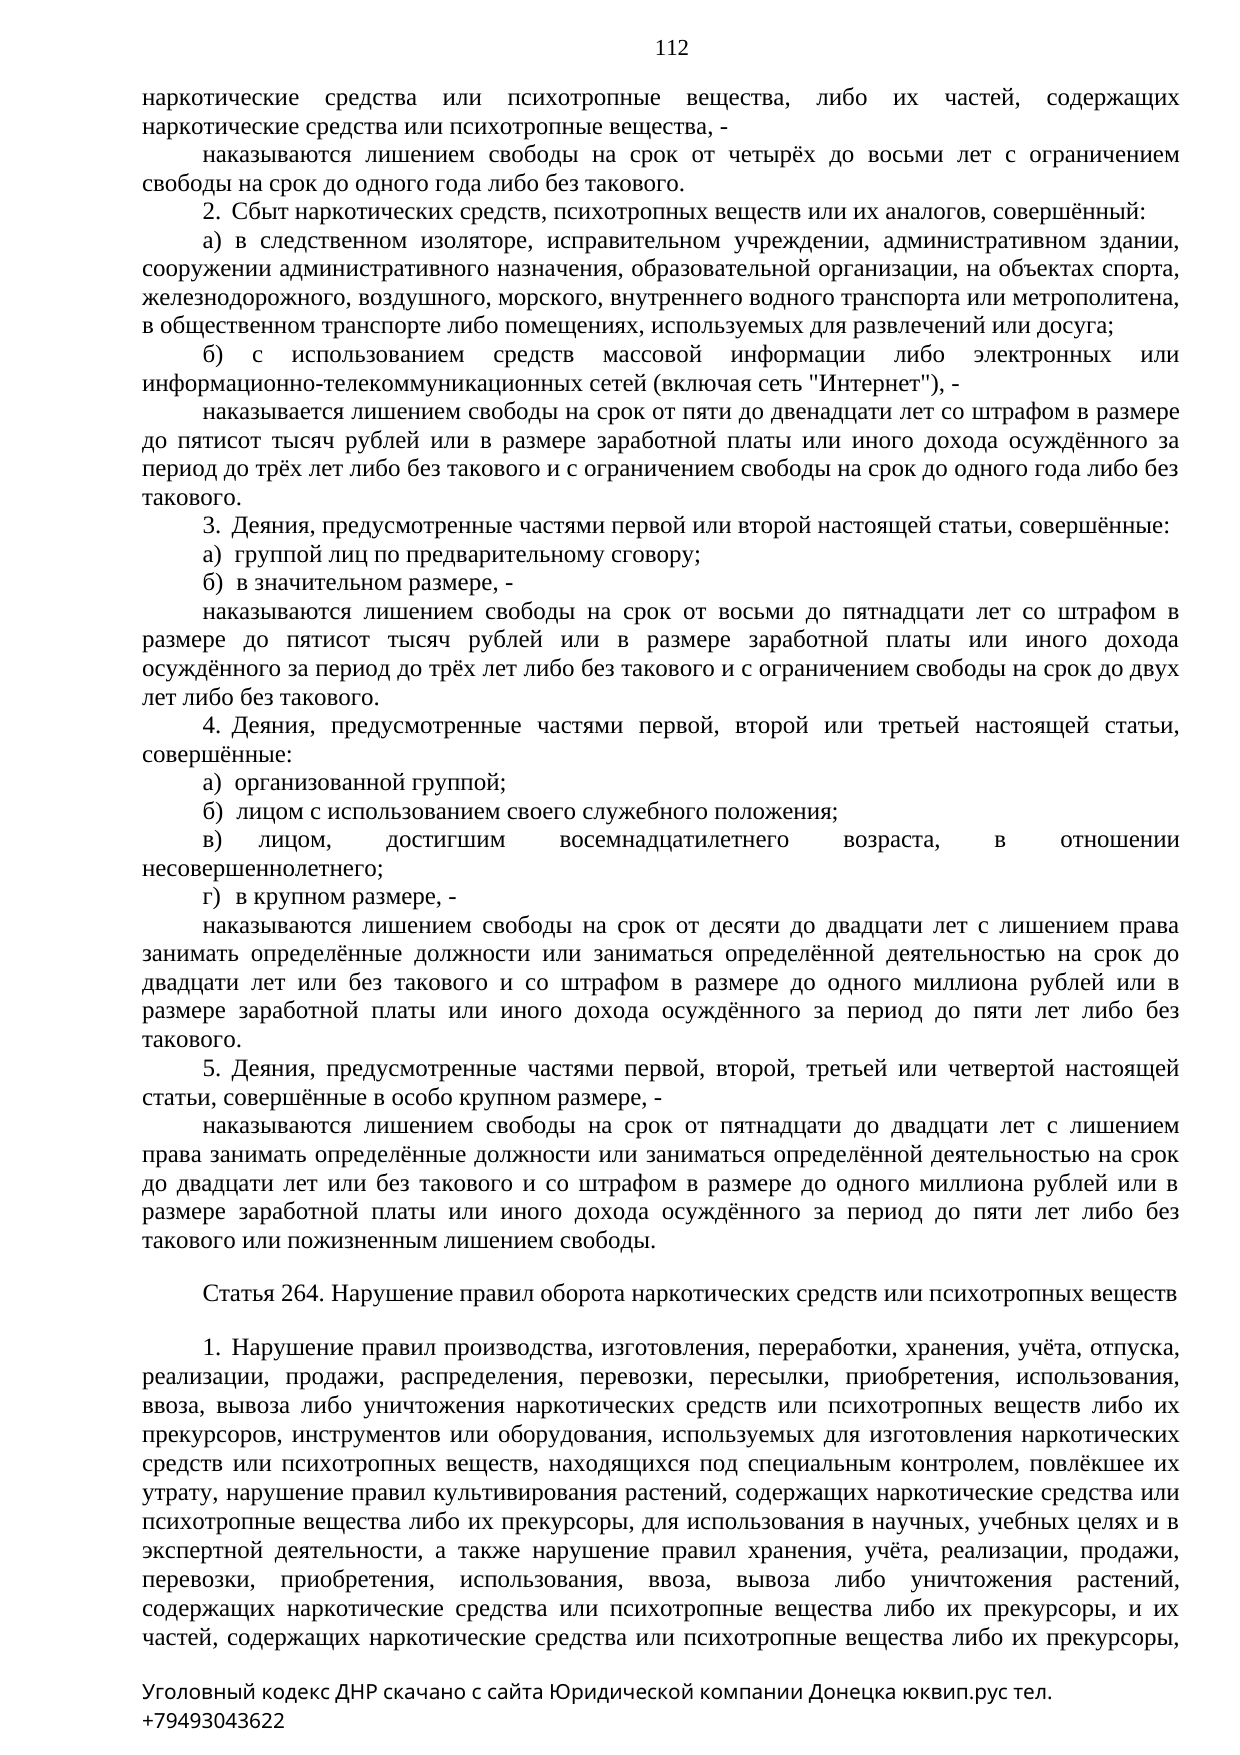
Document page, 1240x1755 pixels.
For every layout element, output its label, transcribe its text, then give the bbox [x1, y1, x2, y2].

list Сбыт наркотических средств, психотропных веществ или их аналогов, совершённый: [142, 197, 1181, 225]
text Статья 264. Нарушение правил оборота наркотических средств или психотропных веществ [142, 1278, 1181, 1307]
text б) с использованием средств массовой информации либо электронных или информационно-телекоммуникационных сетей (включая сеть "Интернет"), - [142, 339, 1181, 397]
text наказываются лишением свободы на срок от четырёх до восьми лет с ограничением свободы на срок до одного года либо без такового. [142, 140, 1181, 197]
list Деяния, предусмотренные частями первой или второй настоящей статьи, совершённые: [142, 511, 1181, 539]
list наркотические средства или психотропные вещества, либо их частей, содержащих наркотические средства или психотропные вещества, - [142, 83, 1181, 140]
text б) в значительном размере, - [142, 568, 1181, 596]
text наказываются лишением свободы на срок от восьми до пятнадцати лет со штрафом в размере до пятисот тысяч рублей или в размере заработной платы или иного дохода осуждённого за период до трёх лет либо без такового и с ограничением свободы на срок до двух лет либо без такового. [142, 596, 1181, 711]
text а) группой лиц по предварительному сговору; [142, 539, 1181, 568]
list Деяния, предусмотренные частями первой, второй, третьей или четвертой настоящей статьи, совершённые в особо крупном размере, - [142, 1053, 1181, 1111]
list Деяния, предусмотренные частями первой, второй или третьей настоящей статьи, совершённые: [142, 711, 1181, 768]
text в) лицом, достигшим восемнадцатилетнего возраста, в отношении несовершеннолетнего; [142, 825, 1181, 882]
list Нарушение правил производства, изготовления, переработки, хранения, учёта, отпуска, реализации, продажи, распределения, перевозки, пересылки, приобретения, использования, ввоза, вывоза либо уничтожения наркотических средств или психотропных веществ либо их прекурсоров, инструментов или оборудования, используемых для изготовления наркотических средств или психотропных веществ, находящихся под специальным контролем, повлёкшее их утрату, нарушение правил культивирования растений, содержащих наркотические средства или психотропные вещества либо их прекурсоры, для использования в научных, учебных целях и в экспертной деятельности, а также нарушение правил хранения, учёта, реализации, продажи, перевозки, приобретения, использования, ввоза, вывоза либо уничтожения растений, содержащих наркотические средства или психотропные вещества либо их прекурсоры, и их частей, содержащих наркотические средства или психотропные вещества либо их прекурсоры, [142, 1332, 1181, 1651]
text б) лицом с использованием своего служебного положения; [142, 796, 1181, 825]
text г) в крупном размере, - [142, 882, 1181, 910]
text наказываются лишением свободы на срок от десяти до двадцати лет с лишением права занимать определённые должности или заниматься определённой деятельностью на срок до двадцати лет или без такового и со штрафом в размере до одного миллиона рублей или в размере заработной платы или иного дохода осуждённого за период до пяти лет либо без такового. [142, 910, 1181, 1053]
text а) в следственном изоляторе, исправительном учреждении, административном здании, сооружении административного назначения, образовательной организации, на объектах спорта, железнодорожного, воздушного, морского, внутреннего водного транспорта или метрополитена, в общественном транспорте либо помещениях, используемых для развлечений или досуга; [142, 225, 1181, 339]
text наказываются лишением свободы на срок от пятнадцати до двадцати лет с лишением права занимать определённые должности или заниматься определённой деятельностью на срок до двадцати лет или без такового и со штрафом в размере до одного миллиона рублей или в размере заработной платы или иного дохода осуждённого за период до пяти лет либо без такового или пожизненным лишением свободы. [142, 1111, 1181, 1254]
text а) организованной группой; [142, 768, 1181, 796]
text наказывается лишением свободы на срок от пяти до двенадцати лет со штрафом в размере до пятисот тысяч рублей или в размере заработной платы или иного дохода осуждённого за период до трёх лет либо без такового и с ограничением свободы на срок до одного года либо без такового. [142, 397, 1181, 511]
